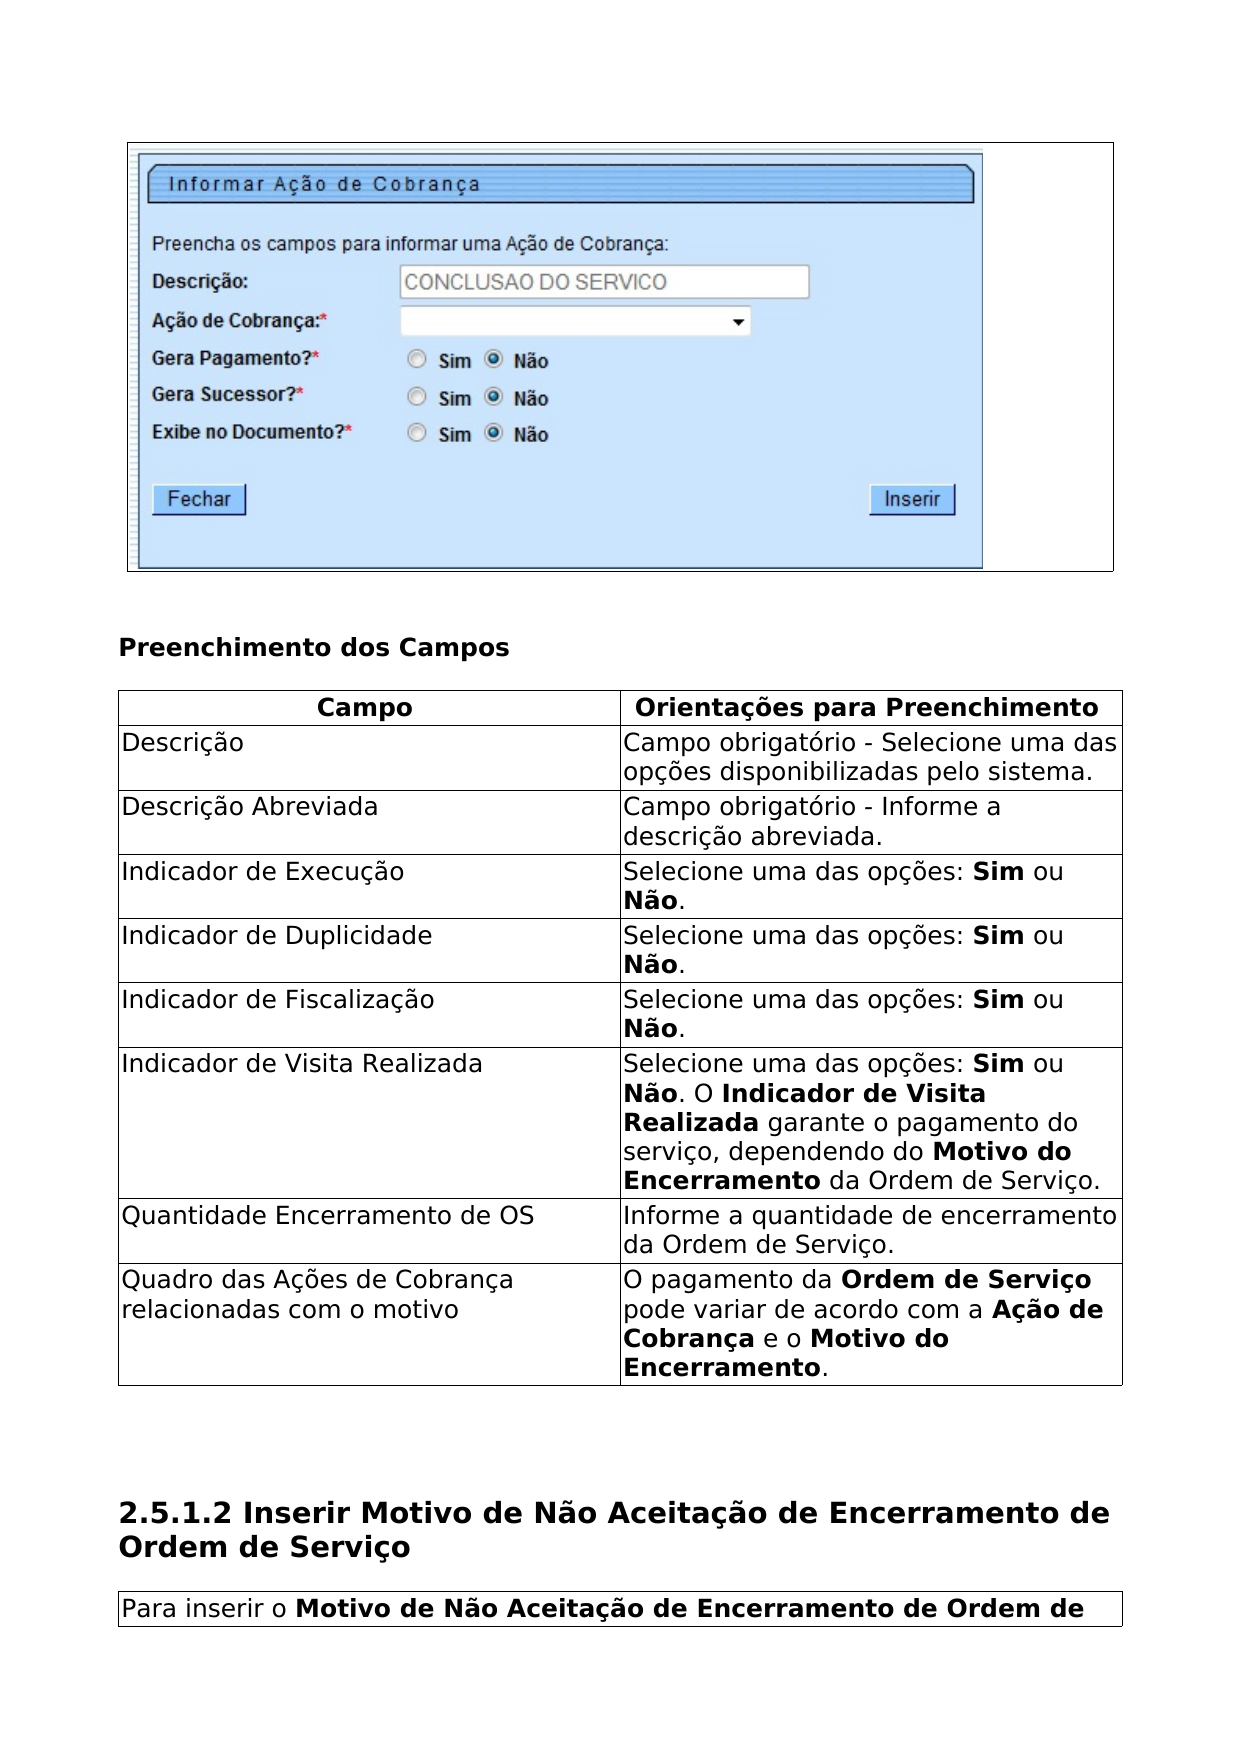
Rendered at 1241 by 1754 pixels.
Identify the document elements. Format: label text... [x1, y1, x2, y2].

table_header Para inserir o Motivo de Não Aceitação de Encerramento de Ordem de [119, 1592, 1122, 1626]
subtitle 2.5.1.2 Inserir Motivo de Não Aceitação de Encerramento de Ordem de Serviço [118, 1496, 1122, 1564]
table_cell Descrição [119, 726, 620, 789]
table_header [128, 143, 1113, 571]
table_cell Selecione uma das opções: Sim ou Não. [621, 983, 1122, 1047]
table_cell Selecione uma das opções: Sim ou Não. [621, 919, 1122, 982]
table_cell Indicador de Visita Realizada [119, 1048, 620, 1198]
picture [129, 144, 983, 569]
table_cell Descrição Abreviada [119, 791, 620, 854]
table_cell Campo obrigatório - Informe a descrição abreviada. [621, 791, 1122, 854]
table_cell Campo obrigatório - Selecione uma das opções disponibilizadas pelo sistema. [621, 726, 1122, 789]
table_cell Indicador de Fiscalização [119, 983, 620, 1047]
table_cell Quadro das Ações de Cobrança relacionadas com o motivo [119, 1264, 620, 1385]
table_cell O pagamento da Ordem de Serviço pode variar de acordo com a Ação de Cobrança e o Motivo do Encerramento. [621, 1264, 1122, 1385]
table_cell Selecione uma das opções: Sim ou Não. O Indicador de Visita Realizada garante o pagamento do serviço, dependendo do Motivo do Encerramento da Ordem de Serviço. [621, 1048, 1122, 1198]
table_cell Quantidade Encerramento de OS [119, 1199, 620, 1263]
table_cell Indicador de Duplicidade [119, 919, 620, 982]
table_header Campo [119, 691, 620, 725]
table_cell Selecione uma das opções: Sim ou Não. [621, 855, 1122, 918]
table_cell Informe a quantidade de encerramento da Ordem de Serviço. [621, 1199, 1122, 1263]
table_cell Indicador de Execução [119, 855, 620, 918]
text Preenchimento dos Campos [118, 634, 1122, 663]
table_header Orientações para Preenchimento [621, 691, 1122, 725]
